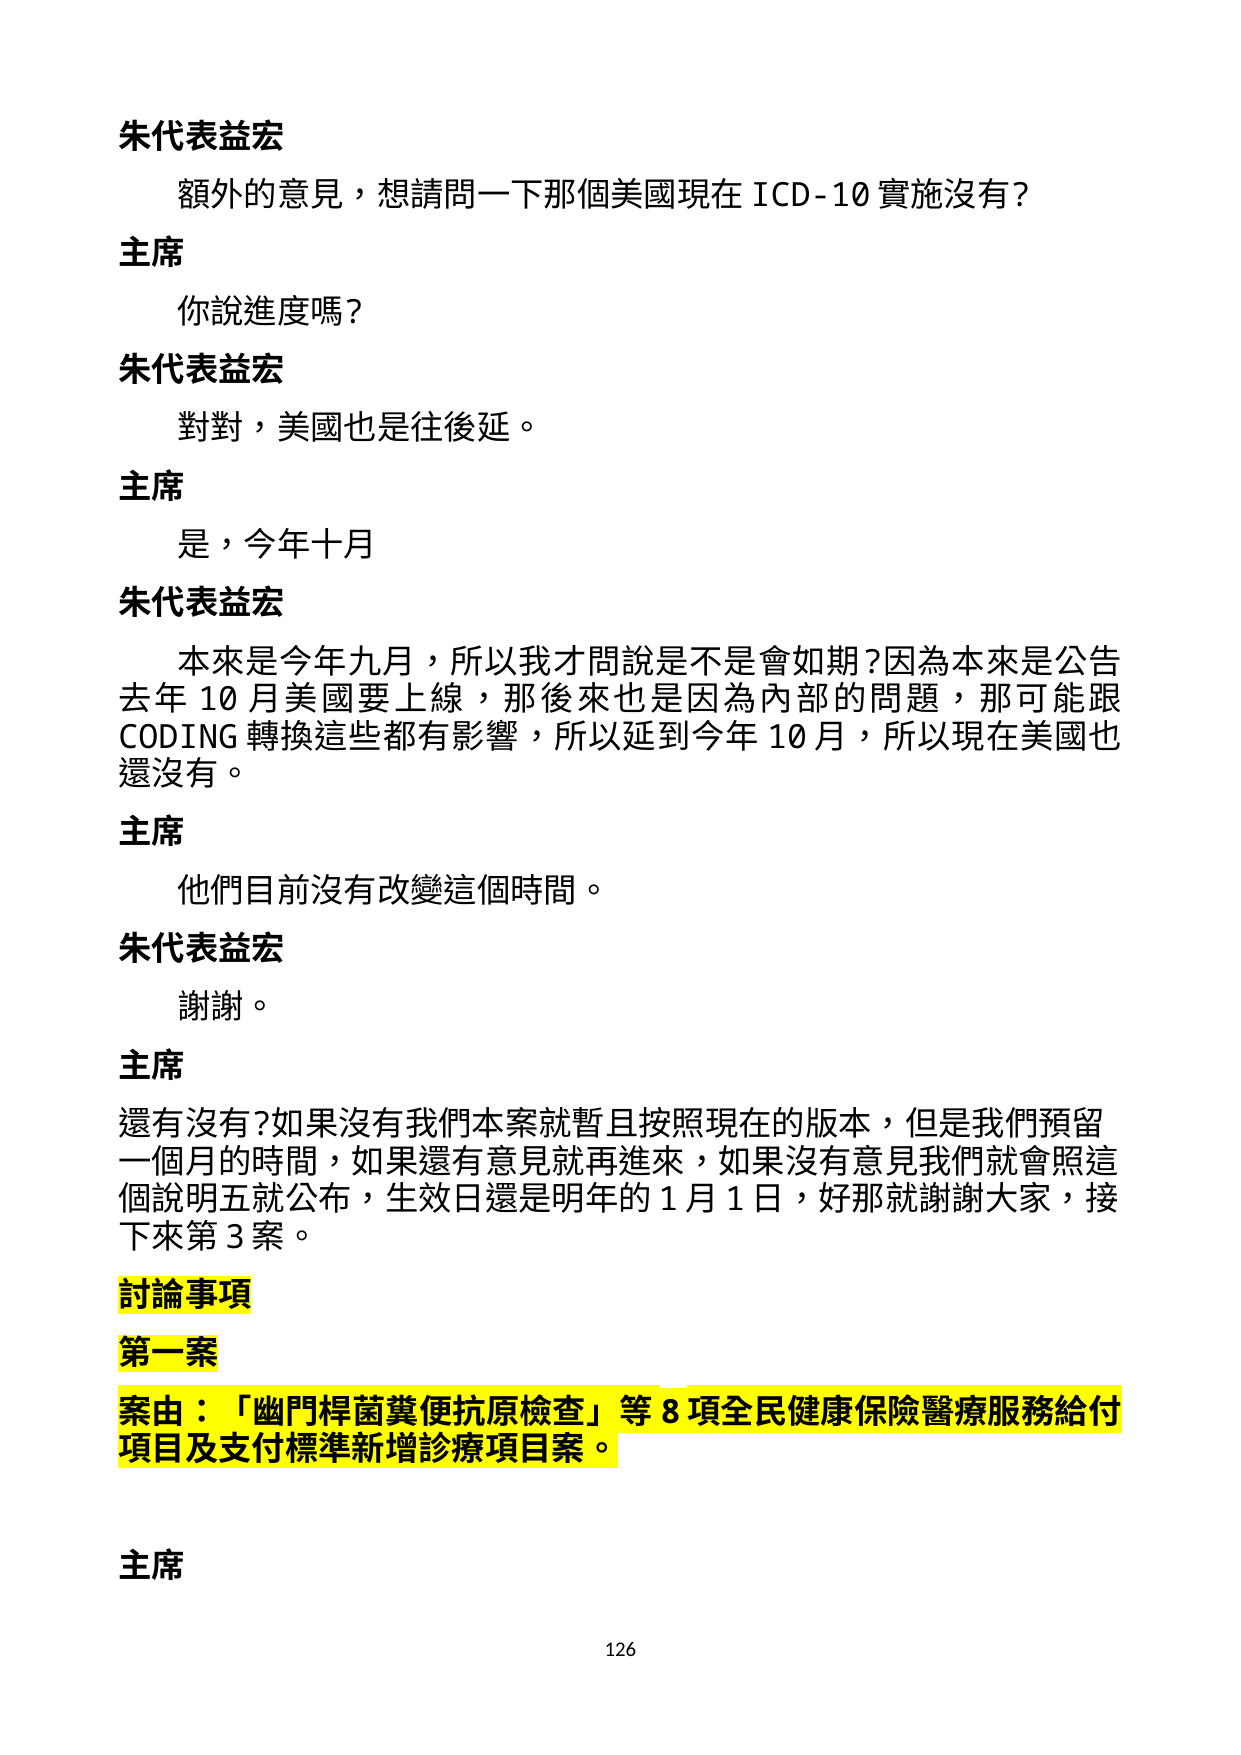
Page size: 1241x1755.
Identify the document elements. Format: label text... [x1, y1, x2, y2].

text 你說進度嗎? [118, 293, 1122, 331]
text 討論事項 [118, 1276, 1122, 1314]
text 朱代表益宏 [118, 931, 1122, 968]
text 主席 [118, 1547, 1122, 1585]
text 額外的意見，想請問一下那個美國現在ICD-10實施沒有? [118, 176, 1122, 214]
text 是，今年十月 [118, 526, 1122, 564]
text 案由：「幽門桿菌糞便抗原檢查」等8項全民健康保險醫療服務給付項目及支付標準新增診療項目案。 [118, 1393, 1122, 1468]
text 對對，美國也是往後延。 [118, 410, 1122, 447]
text 主席 [118, 1047, 1122, 1085]
text 謝謝。 [118, 989, 1122, 1026]
text 主席 [118, 468, 1122, 506]
text 他們目前沒有改變這個時間。 [118, 872, 1122, 910]
text 本來是今年九月，所以我才問說是不是會如期?因為本來是公告去年10月美國要上線，那後來也是因為內部的問題，那可能跟CODING轉換這些都有影響，所以延到今年10月，所以現在美國也還沒有。 [118, 643, 1122, 793]
text 朱代表益宏 [118, 118, 1122, 156]
text 朱代表益宏 [118, 351, 1122, 389]
text 第一案 [118, 1335, 1122, 1372]
text 主席 [118, 814, 1122, 851]
text 朱代表益宏 [118, 585, 1122, 622]
text 主席 [118, 235, 1122, 272]
text 還有沒有?如果沒有我們本案就暫且按照現在的版本，但是我們預留一個月的時間，如果還有意見就再進來，如果沒有意見我們就會照這個說明五就公布，生效日還是明年的1月1日，好那就謝謝大家，接下來第3案。 [118, 1106, 1122, 1256]
